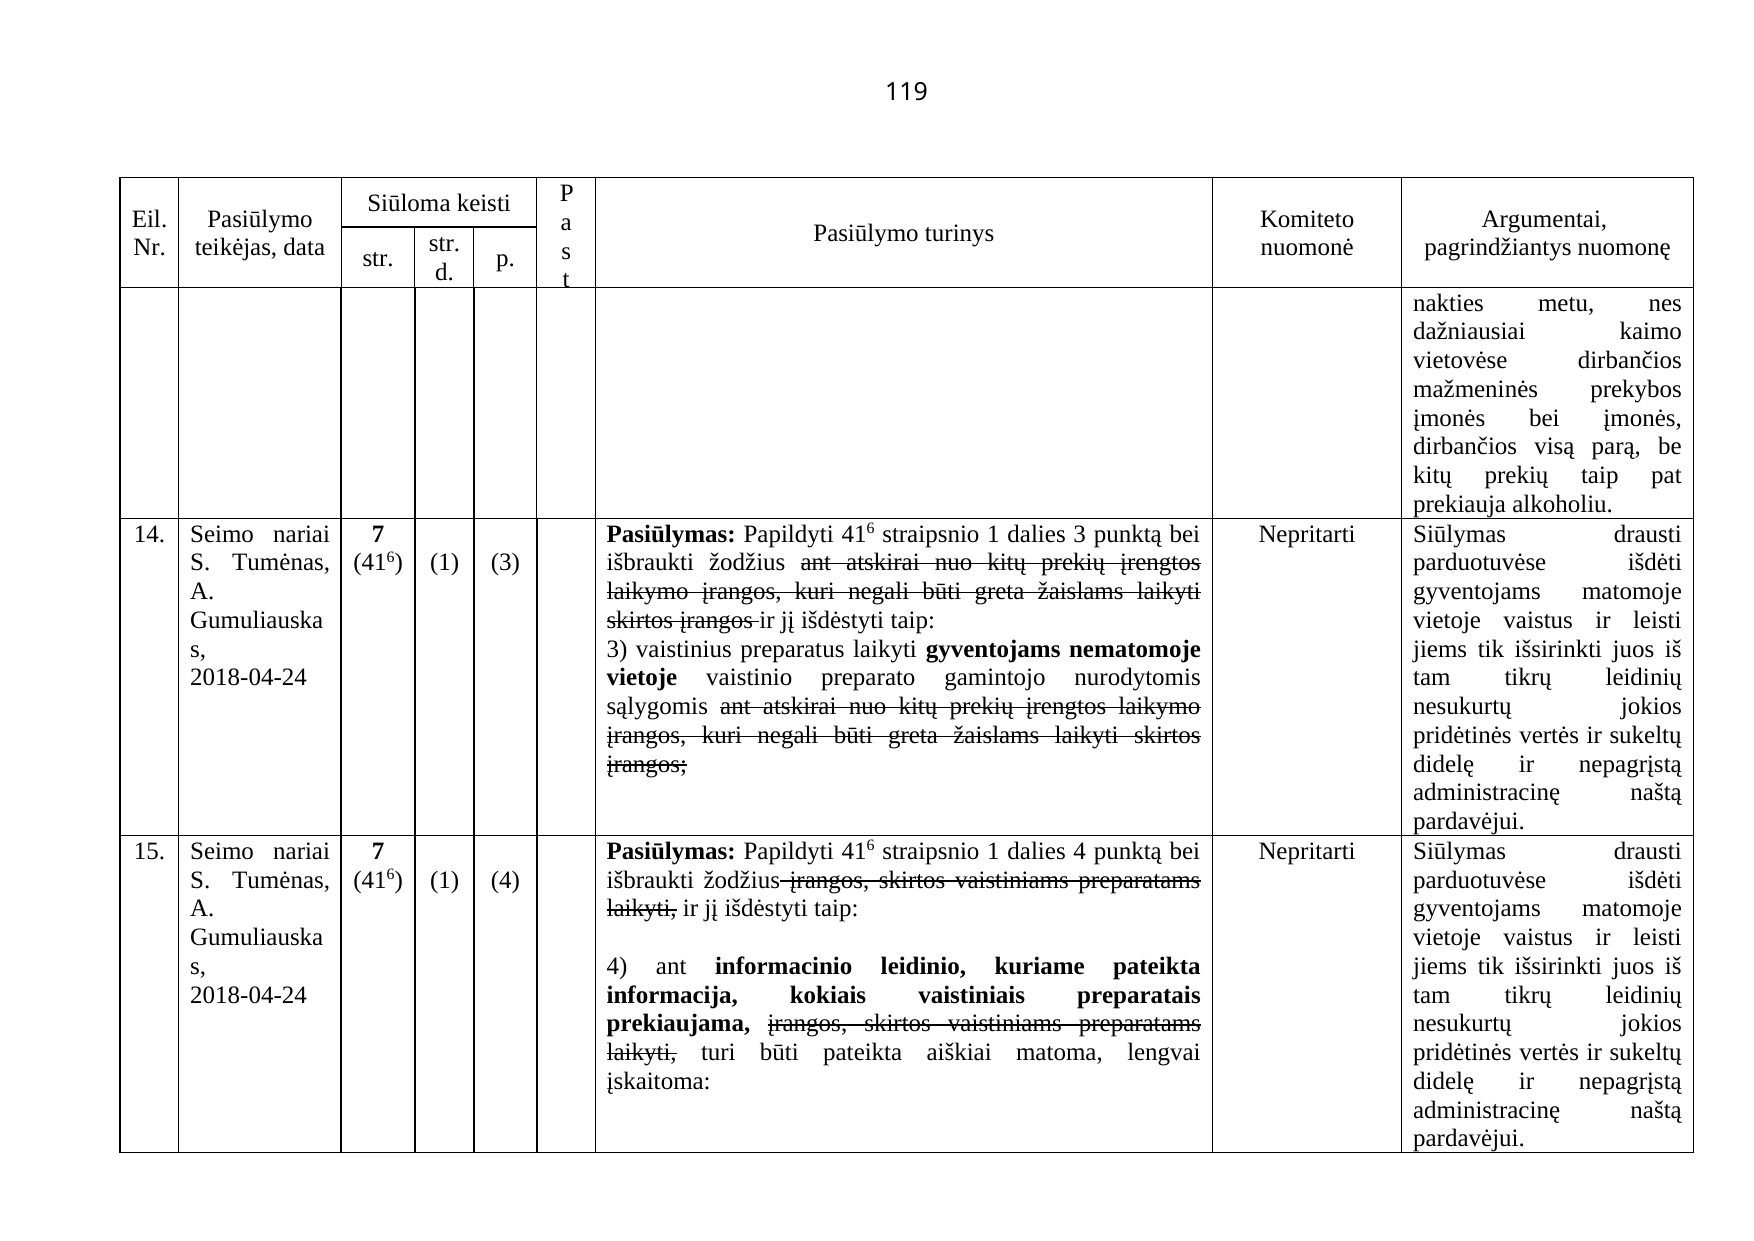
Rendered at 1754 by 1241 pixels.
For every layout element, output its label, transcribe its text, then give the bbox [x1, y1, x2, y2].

table_cell [416, 288, 473, 518]
table_cell p. [474, 228, 536, 287]
table_cell [475, 288, 536, 518]
table_cell 14. [121, 519, 178, 835]
table_cell Seimo nariai S. Tumėnas, A. Gumuliauskas, 2018-04-24 [179, 836, 340, 1152]
table_cell 15. [121, 836, 178, 1152]
table_cell 7 (416) [342, 519, 414, 835]
table_cell 7 (416) [342, 836, 414, 1152]
table_cell [121, 288, 178, 518]
table_cell [537, 288, 595, 518]
table_cell (1) [416, 519, 473, 835]
table_cell Nepritarti [1213, 836, 1401, 1152]
table_cell str. d. [415, 228, 473, 287]
table_cell [342, 288, 414, 518]
table_header Pastabos [537, 178, 595, 287]
table_cell [538, 519, 595, 835]
table_cell nakties metu, nes dažniausiai kaimo vietovėse dirbančios mažmeninės prekybos įmonės bei įmonės, dirbančios visą parą, be kitų prekių taip pat prekiauja alkoholiu. [1402, 288, 1693, 518]
table_cell (4) [475, 836, 536, 1152]
table_cell [179, 288, 340, 518]
table_cell Nepritarti [1213, 519, 1401, 835]
table_cell Pasiūlymas: Papildyti 416 straipsnio 1 dalies 3 punktą bei išbraukti žodžius ant atskirai nuo kitų prekių įrengtos laikymo įrangos, kuri negali būti greta žaislams laikyti skirtos įrangos ir jį išdėstyti taip: 3) vaistinius preparatus laikyti gyventojams nematomoje vietoje vaistinio preparato gamintojo nurodytomis sąlygomis ant atskirai nuo kitų prekių įrengtos laikymo įrangos, kuri negali būti greta žaislams laikyti skirtos įrangos; [596, 519, 1212, 835]
table_cell str. [342, 228, 414, 287]
table_cell Siūlymas drausti parduotuvėse išdėti gyventojams matomoje vietoje vaistus ir leisti jiems tik išsirinkti juos iš tam tikrų leidinių nesukurtų jokios pridėtinės vertės ir sukeltų didelę ir nepagrįstą administracinę naštą pardavėjui. [1402, 519, 1693, 835]
table_cell [596, 288, 1212, 518]
table_cell Pasiūlymas: Papildyti 416 straipsnio 1 dalies 4 punktą bei išbraukti žodžius įrangos, skirtos vaistiniams preparatams laikyti, ir jį išdėstyti taip: 4) ant informacinio leidinio, kuriame pateikta informacija, kokiais vaistiniais preparatais prekiaujama, įrangos, skirtos vaistiniams preparatams laikyti, turi būti pateikta aiškiai matoma, lengvai įskaitoma: [596, 836, 1212, 1152]
table_cell [1213, 288, 1401, 518]
table_header Pasiūlymo teikėjas, data [179, 178, 341, 287]
table_cell [538, 836, 595, 1152]
table_cell (1) [416, 836, 473, 1152]
table_header Komiteto nuomonė [1213, 178, 1401, 287]
table_cell (3) [475, 519, 536, 835]
table_header Siūloma keisti [342, 178, 536, 226]
table_header Argumentai, pagrindžiantys nuomonę [1402, 178, 1693, 287]
table_cell Seimo nariai S. Tumėnas, A. Gumuliauskas, 2018-04-24 [179, 519, 340, 835]
table_header Pasiūlymo turinys [596, 178, 1212, 287]
table_cell Siūlymas drausti parduotuvėse išdėti gyventojams matomoje vietoje vaistus ir leisti jiems tik išsirinkti juos iš tam tikrų leidinių nesukurtų jokios pridėtinės vertės ir sukeltų didelę ir nepagrįstą administracinę naštą pardavėjui. [1402, 836, 1693, 1152]
table_header Eil. Nr. [121, 178, 178, 287]
